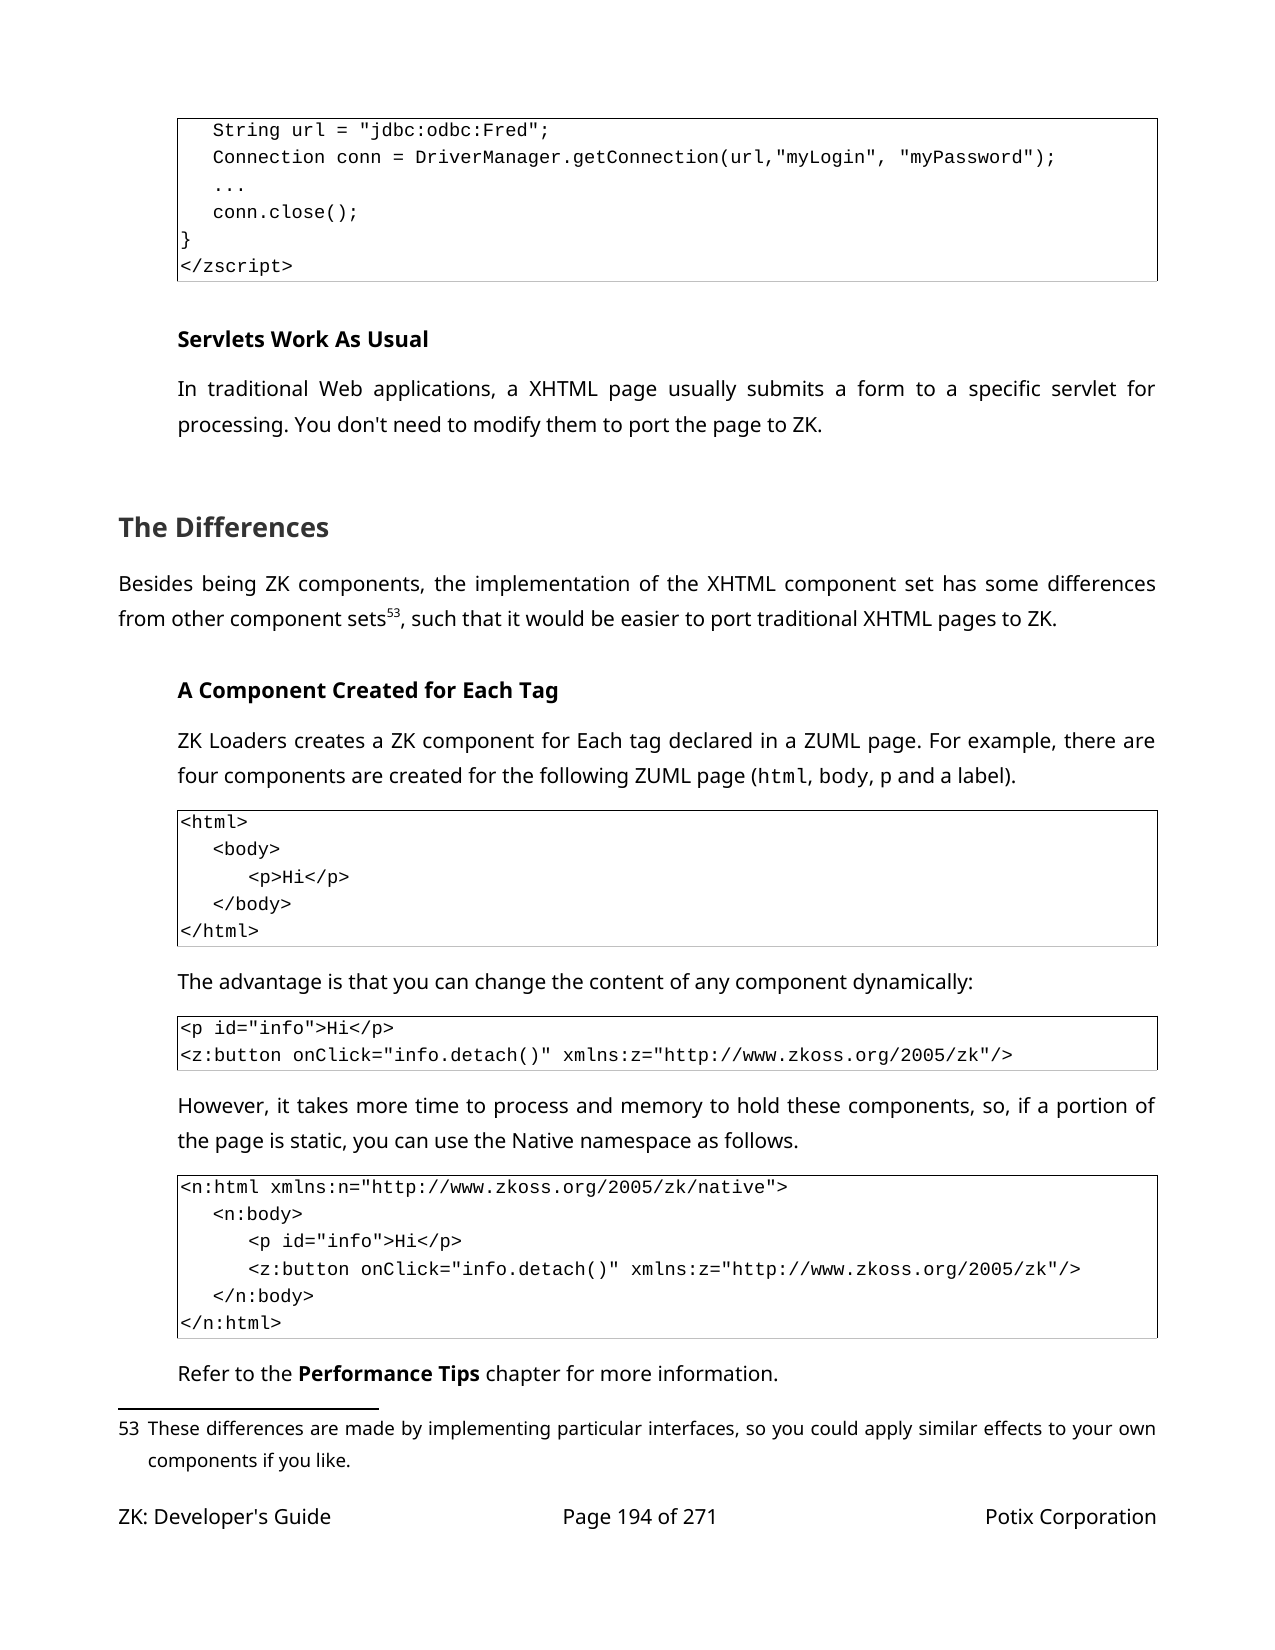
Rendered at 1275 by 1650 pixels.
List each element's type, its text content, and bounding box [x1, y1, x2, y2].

text String url = "jdbc:odbc:Fred"; [178, 119, 1157, 142]
text <z:button onClick="info.detach()" xmlns:z="http://www.zkoss.org/2005/zk"/> [178, 1043, 1157, 1070]
text <body> [178, 837, 1157, 862]
text <z:button onClick="info.detach()" xmlns:z="http://www.zkoss.org/2005/zk"/> [178, 1256, 1157, 1281]
text Refer to the Performance Tips chapter for more information. [177, 1359, 1157, 1387]
subtitle The Differences [118, 509, 1157, 546]
subtitle A Component Created for Each Tag [177, 675, 1157, 705]
text </n:html> [178, 1311, 1157, 1338]
text Besides being ZK components, the implementation of the XHTML component set has some differences from other component sets, such that it would be easier to port traditional XHTML pages to ZK. [118, 569, 1157, 633]
text Connection conn = DriverManager.getConnection(url,"myLogin", "myPassword"); [178, 145, 1157, 169]
text ZK Loaders creates a ZK component for Each tag declared in a ZUML page. For example, there are four components are created for the following ZUML page (html, body, p and a label). [177, 726, 1157, 789]
text <n:html xmlns:n="http://www.zkoss.org/2005/zk/native"> [178, 1176, 1157, 1199]
text <p>Hi</p> [178, 864, 1157, 889]
text conn.close(); [178, 200, 1157, 224]
text </html> [178, 919, 1157, 946]
text These differences are made by implementing particular interfaces, so you could apply similar effects to your own components if you like. [118, 1416, 1157, 1473]
text ... [178, 172, 1157, 197]
text } [178, 227, 1157, 251]
text <n:body> [178, 1202, 1157, 1226]
text <p id="info">Hi</p> [178, 1229, 1157, 1253]
text <p id="info">Hi</p> [178, 1017, 1157, 1040]
text </zscript> [178, 254, 1157, 281]
subtitle Servlets Work As Usual [177, 324, 1157, 354]
text However, it takes more time to process and memory to hold these components, so, if a portion of the page is static, you can use the Native namespace as follows. [177, 1091, 1157, 1154]
text In traditional Web applications, a XHTML page usually submits a form to a specific servlet for processing. You don't need to modify them to port the page to ZK. [177, 374, 1157, 438]
text </body> [178, 892, 1157, 916]
text <html> [178, 811, 1157, 834]
text The advantage is that you can change the content of any component dynamically: [177, 967, 1157, 995]
text </n:body> [178, 1283, 1157, 1308]
